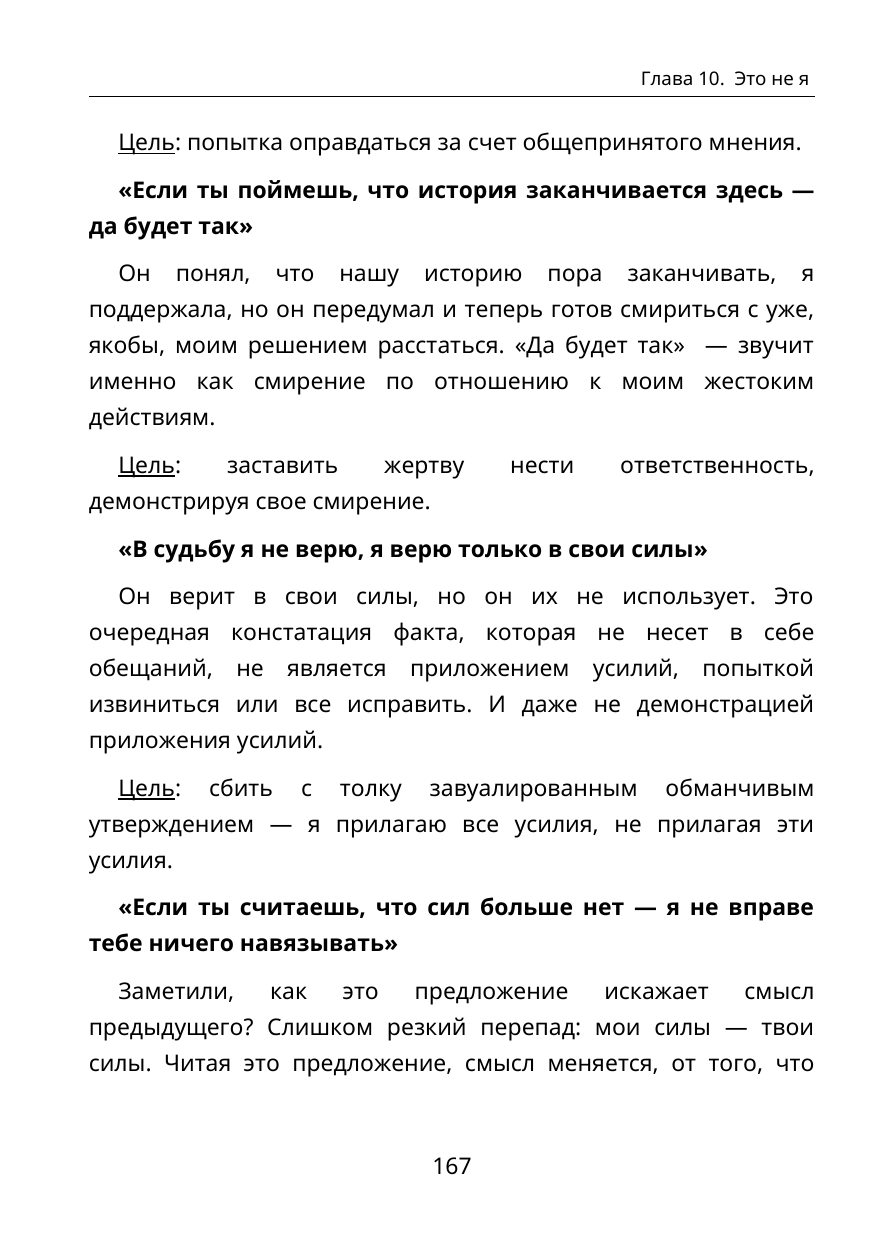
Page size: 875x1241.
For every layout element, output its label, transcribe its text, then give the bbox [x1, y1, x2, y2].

text «В судьбу я не верю, я верю только в свои силы» [88, 532, 815, 564]
text «Если ты считаешь, что сил больше нет — я не вправе тебе ничего навязывать» [88, 891, 815, 958]
text «Если ты поймешь, что история заканчивается здесь — да будет так» [88, 174, 815, 241]
text Цель: сбить с толку завуалированным обманчивым утверждением — я прилагаю все усилия, не прилагая эти усилия. [88, 772, 815, 875]
text Заметили, как это предложение искажает смысл предыдущего? Слишком резкий перепад: мои силы — твои силы. Читая это предложение, смысл меняется, от того, что [88, 975, 815, 1078]
text Он понял, что нашу историю пора заканчивать, я поддержала, но он передумал и теперь готов смириться с уже, якобы, моим решением расстаться. «Да будет так» — звучит именно как смирение по отношению к моим жестоким действиям. [88, 257, 815, 432]
text Цель: попытка оправдаться за счет общепринятого мнения. [88, 126, 815, 157]
text Он верит в свои силы, но он их не использует. Это очередная констатация факта, которая не несет в себе обещаний, не является приложением усилий, попыткой извиниться или все исправить. И даже не демонстрацией приложения усилий. [88, 580, 815, 755]
text Цель: заставить жертву нести ответственность, демонстрируя свое смирение. [88, 449, 815, 516]
